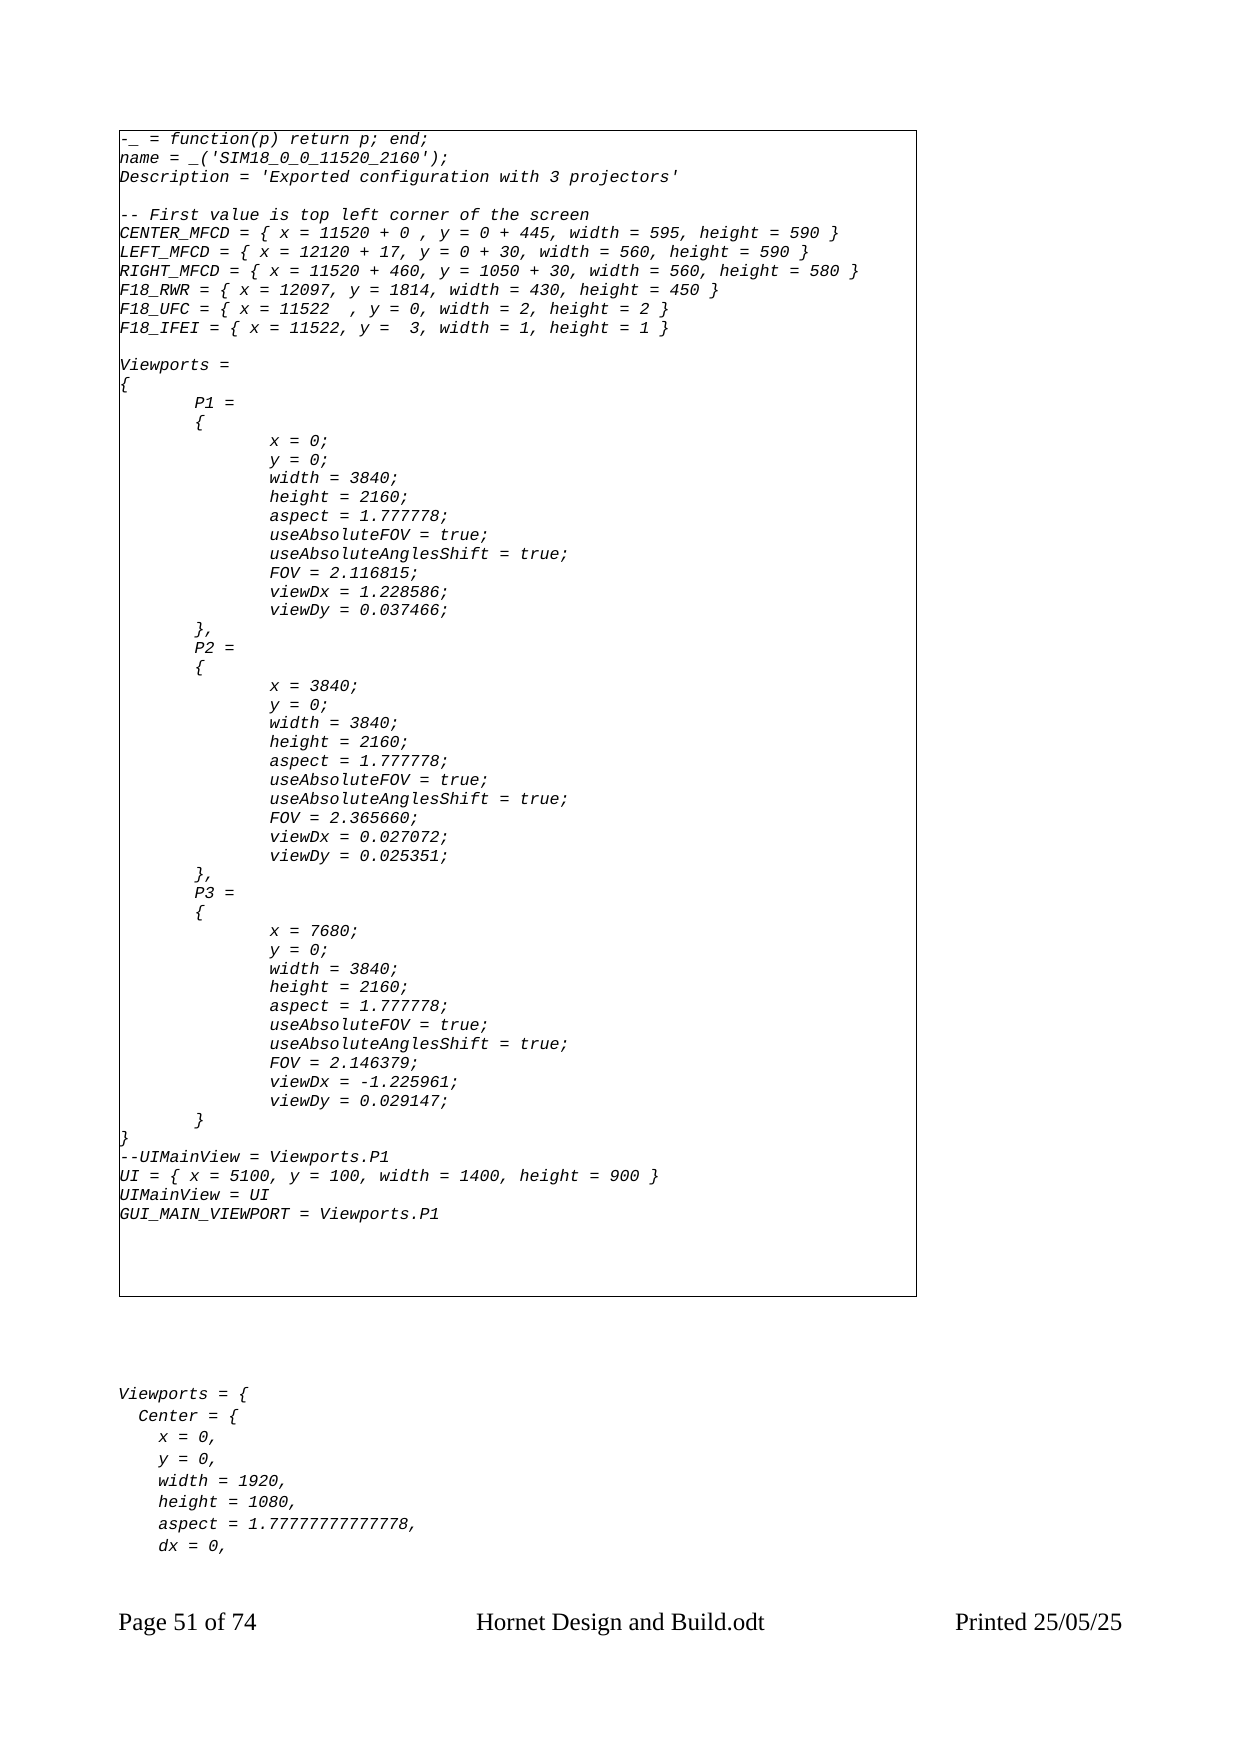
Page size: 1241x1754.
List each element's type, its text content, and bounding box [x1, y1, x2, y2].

text x = 0, [118, 1429, 1122, 1448]
text dx = 0, [118, 1537, 1122, 1556]
text y = 0, [118, 1451, 1122, 1469]
text aspect = 1.77777777777778, [118, 1516, 1122, 1534]
text Viewports = { [118, 1386, 1122, 1404]
text Center = { [118, 1407, 1122, 1426]
text width = 1920, [118, 1472, 1122, 1491]
text height = 1080, [118, 1494, 1122, 1513]
